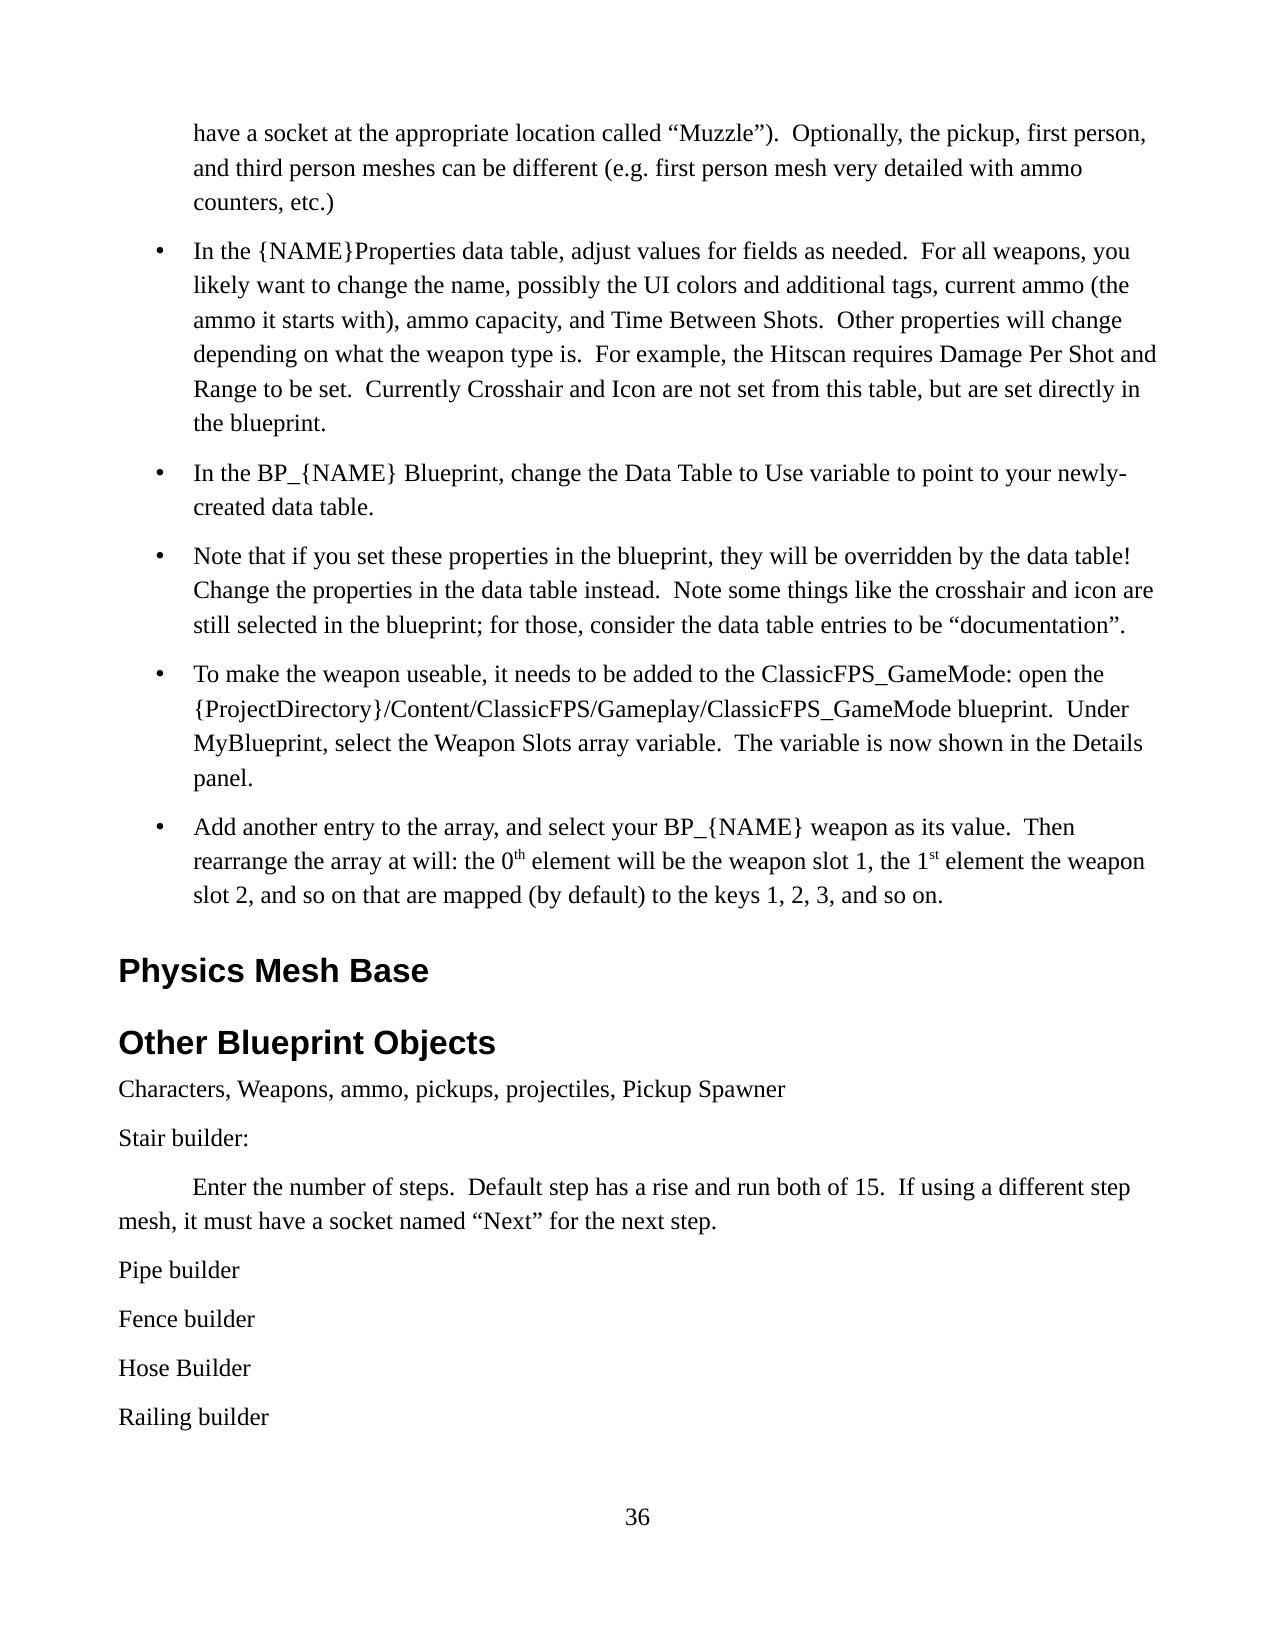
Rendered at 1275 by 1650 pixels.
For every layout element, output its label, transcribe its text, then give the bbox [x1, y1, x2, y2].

text Hose Builder [118, 1353, 1157, 1382]
text Enter the number of steps. Default step has a rise and run both of 15. If using a different step mesh, it must have a socket named “Next” for the next step. [118, 1172, 1157, 1235]
text Fence builder [118, 1304, 1157, 1333]
text Railing builder [118, 1402, 1157, 1431]
list Add another entry to the array, and select your BP_{NAME} weapon as its value. Then rearrange the array at will: the 0th element will be the weapon slot 1, the 1st element the weapon slot 2, and so on that are mapped (by default) to the keys 1, 2, 3, and so on. [156, 812, 1157, 909]
list Note that if you set these properties in the blueprint, they will be overridden by the data table! Change the properties in the data table instead. Note some things like the crosshair and icon are still selected in the blueprint; for those, consider the data table entries to be “documentation”. [156, 541, 1157, 639]
list In the {NAME}Properties data table, adjust values for fields as needed. For all weapons, you likely want to change the name, possibly the UI colors and additional tags, current ammo (the ammo it starts with), ammo capacity, and Time Between Shots. Other properties will change depending on what the weapon type is. For example, the Hitscan requires Damage Per Shot and Range to be set. Currently Crosshair and Icon are not set from this table, but are set directly in the blueprint. [156, 236, 1157, 437]
text Stair builder: [118, 1123, 1157, 1151]
subtitle Physics Mesh Base [118, 951, 1157, 989]
subtitle Other Blueprint Objects [118, 1022, 1157, 1061]
list In the BP_{NAME} Blueprint, change the Data Table to Use variable to point to your newly-created data table. [156, 458, 1157, 521]
list To make the weapon useable, it needs to be added to the ClassicFPS_GameMode: open the {ProjectDirectory}/Content/ClassicFPS/Gameplay/ClassicFPS_GameMode blueprint. Under MyBlueprint, select the Weapon Slots array variable. The variable is now shown in the Details panel. [156, 659, 1157, 791]
text Pipe builder [118, 1255, 1157, 1284]
list have a socket at the appropriate location called “Muzzle”). Optionally, the pickup, first person, and third person meshes can be different (e.g. first person mesh very detailed with ammo counters, etc.) [156, 118, 1157, 216]
text Characters, Weapons, ammo, pickups, projectiles, Pickup Spawner [118, 1074, 1157, 1102]
